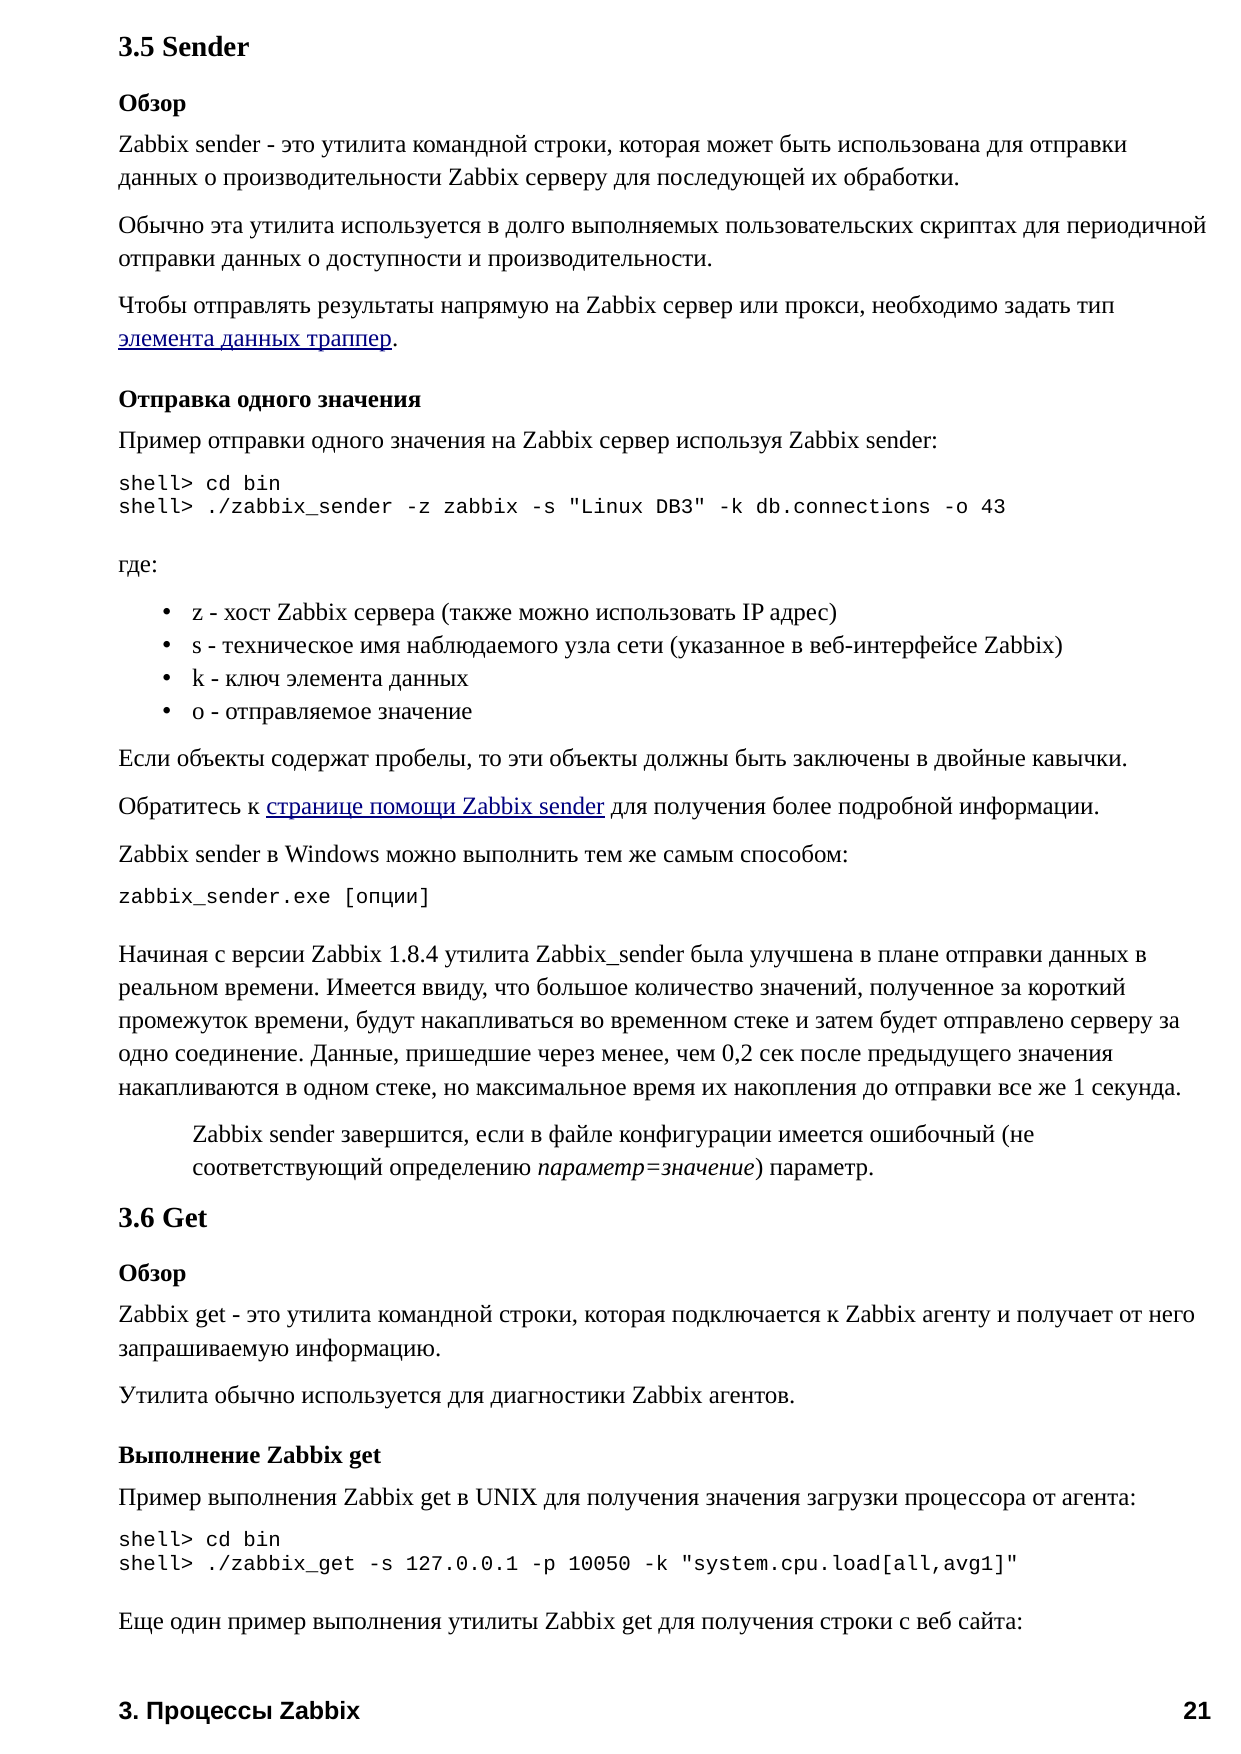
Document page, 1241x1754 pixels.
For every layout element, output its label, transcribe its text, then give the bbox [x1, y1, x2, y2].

text Если объекты содержат пробелы, то эти объекты должны быть заключены в двойные кавычки. [118, 743, 1211, 772]
list s - техническое имя наблюдаемого узла сети (указанное в веб-интерфейсе Zabbix) [162, 630, 1211, 659]
subtitle Выполнение Zabbix get [118, 1440, 1211, 1469]
text Пример выполнения Zabbix get в UNIX для получения значения загрузки процессора от агента: [118, 1482, 1211, 1510]
list z - хост Zabbix сервера (также можно использовать IP адрес) [162, 597, 1211, 626]
text Чтобы отправлять результаты напрямую на Zabbix сервер или прокси, необходимо задать тип элемента данных траппер. [118, 291, 1211, 352]
text zabbix_sender.exe [опции] [118, 886, 1211, 910]
text Еще один пример выполнения утилиты Zabbix get для получения строки с веб сайта: [118, 1606, 1211, 1635]
list k - ключ элемента данных [162, 663, 1211, 692]
text Обратитесь к странице помощи Zabbix sender для получения более подробной информации. [118, 791, 1211, 820]
text Пример отправки одного значения на Zabbix сервер используя Zabbix sender: [118, 425, 1211, 454]
list o - отправляемое значение [162, 696, 1211, 725]
subtitle Обзор [118, 1258, 1211, 1287]
text shell> ./zabbix_get -s 127.0.0.1 -p 10050 -k "system.cpu.load[all,avg1]" [118, 1553, 1211, 1576]
text Zabbix sender - это утилита командной строки, которая может быть использована для отправки данных о производительности Zabbix серверу для последующей их обработки. [118, 129, 1211, 191]
text shell> cd bin [118, 472, 1211, 496]
text где: [118, 549, 1211, 578]
text Начиная с версии Zabbix 1.8.4 утилита Zabbix_sender была улучшена в плане отправки данных в реальном времени. Имеется ввиду, что большое количество значений, полученное за короткий промежуток времени, будут накапливаться во временном стеке и затем будет отправлено серверу за одно соединение. Данные, пришедшие через менее, чем 0,2 сек после предыдущего значения накапливаются в одном стеке, но максимальное время их накопления до отправки все же 1 секунда. [118, 939, 1211, 1100]
text shell> ./zabbix_sender -z zabbix -s "Linux DB3" -k db.connections -o 43 [118, 496, 1211, 520]
text Утилита обычно используется для диагностики Zabbix агентов. [118, 1380, 1211, 1409]
text Zabbix get - это утилита командной строки, которая подключается к Zabbix агенту и получает от него запрашиваемую информацию. [118, 1299, 1211, 1361]
text shell> cd bin [118, 1529, 1211, 1553]
subtitle 3.6 Get [118, 1200, 1211, 1233]
text Zabbix sender завершится, если в файле конфигурации имеется ошибочный (не соответствующий определению параметр=значение) параметр. [192, 1119, 1211, 1181]
subtitle Обзор [118, 88, 1211, 117]
subtitle 3.5 Sender [118, 29, 1211, 63]
subtitle Отправка одного значения [118, 384, 1211, 412]
text Zabbix sender в Windows можно выполнить тем же самым способом: [118, 839, 1211, 867]
text Обычно эта утилита используется в долго выполняемых пользовательских скриптах для периодичной отправки данных о доступности и производительности. [118, 210, 1211, 272]
